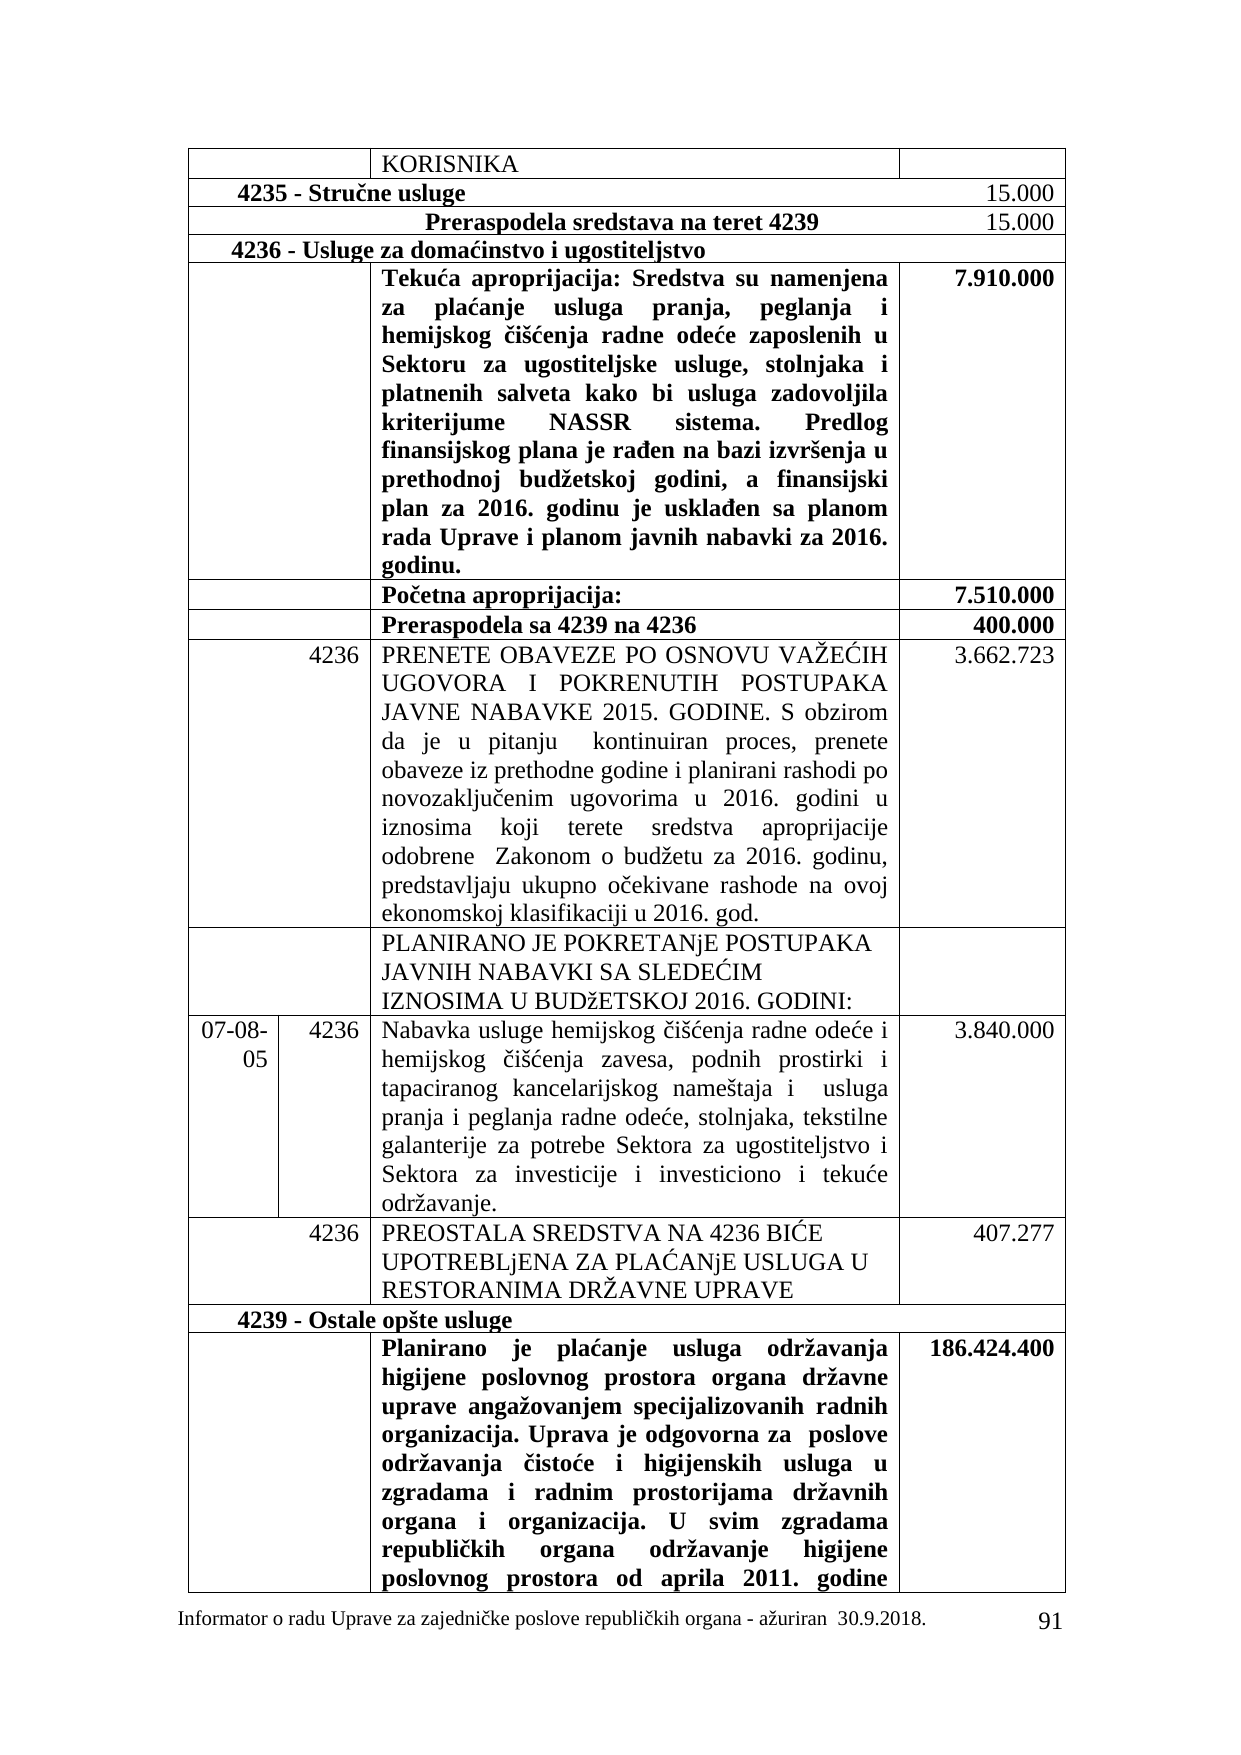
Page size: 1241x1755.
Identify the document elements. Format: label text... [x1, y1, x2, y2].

table_cell [189, 1333, 370, 1592]
table_cell Tekuća aproprijacija: Sredstva su namenjena za plaćanje usluga pranja, peglanja i hemijskog čišćenja radne odeće zaposlenih u Sektoru za ugostitelјske usluge, stolnjaka i platnenih salveta kako bi usluga zadovolјila kriterijume NASSR sistema. Predlog finansijskog plana je rađen na bazi izvršenja u prethodnoj budžetskoj godini, a finansijski plan za 2016. godinu je usklađen sa planom rada Uprave i planom javnih nabavki za 2016. godinu. [371, 263, 899, 579]
table_cell [189, 580, 370, 609]
table_cell PLANIRANO JE POKRETANјE POSTUPAKA JAVNIH NABAVKI SA SLEDEĆIM IZNOSIMA U BUDžETSKOJ 2016. GODINI: [371, 928, 899, 1014]
table_cell 186.424.400 [900, 1333, 1065, 1592]
table_cell Nabavka usluge hemijskog čišćenja radne odeće i hemijskog čišćenja zavesa, podnih prostirki i tapaciranog kancelarijskog nameštaja i usluga pranja i peglanja radne odeće, stolnjaka, tekstilne galanterije za potrebe Sektora za ugostitelјstvo i Sektora za investicije i investiciono i tekuće održavanje. [371, 1016, 899, 1217]
table_cell 4236 - Usluge za domaćinstvo i ugostitelјstvo [189, 235, 1065, 262]
table_cell Preraspodela sa 4239 na 4236 [371, 610, 899, 639]
table_cell Planirano je plaćanje usluga održavanja higijene poslovnog prostora organa državne uprave angažovanjem specijalizovanih radnih organizacija. Uprava je odgovorna za poslove održavanja čistoće i higijenskih usluga u zgradama i radnim prostorijama državnih organa i organizacija. U svim zgradama republičkih organa održavanje higijene poslovnog prostora od aprila 2011. godine [371, 1333, 899, 1592]
table_cell 4239 - Ostale opšte usluge [189, 1305, 1065, 1332]
table_cell 407.277 [900, 1218, 1065, 1304]
table_cell 4235 - Stručne usluge 15.000 [189, 179, 1065, 206]
table_cell Početna aproprijacija: [371, 580, 899, 609]
table_cell 07-08-05 [189, 1016, 278, 1217]
table_cell [189, 149, 370, 177]
table_cell 4236 [279, 1016, 370, 1217]
table_cell KORISNIKA [371, 149, 899, 177]
table_cell PRENETE OBAVEZE PO OSNOVU VAŽEĆIH UGOVORA I POKRENUTIH POSTUPAKA JAVNE NABAVKE 2015. GODINE. S obzirom da je u pitanju kontinuiran proces, prenete obaveze iz prethodne godine i planirani rashodi po novozaklјučenim ugovorima u 2016. godini u iznosima koji terete sredstva aproprijacije odobrene Zakonom o budžetu za 2016. godinu, predstavlјaju ukupno očekivane rashode na ovoj ekonomskoj klasifikaciji u 2016. god. [371, 640, 899, 927]
table_cell 4236 [189, 1218, 370, 1304]
table_cell [189, 263, 370, 579]
table_cell [189, 928, 370, 1014]
table_cell 7.510.000 [900, 580, 1065, 609]
table_cell 3.662.723 [900, 640, 1065, 927]
table_cell 4236 [189, 640, 370, 927]
table_cell Preraspodela sredstava na teret 4239 15.000 [189, 207, 1065, 234]
table_cell 7.910.000 [900, 263, 1065, 579]
table_cell 3.840.000 [900, 1016, 1065, 1217]
table_cell [900, 928, 1065, 1014]
table_cell PREOSTALA SREDSTVA NA 4236 BIĆE UPOTREBLjENA ZA PLAĆANјE USLUGA U RESTORANIMA DRŽAVNE UPRAVE [371, 1218, 899, 1304]
table_cell [900, 149, 1065, 177]
table_cell [189, 610, 370, 639]
table_cell 400.000 [900, 610, 1065, 639]
